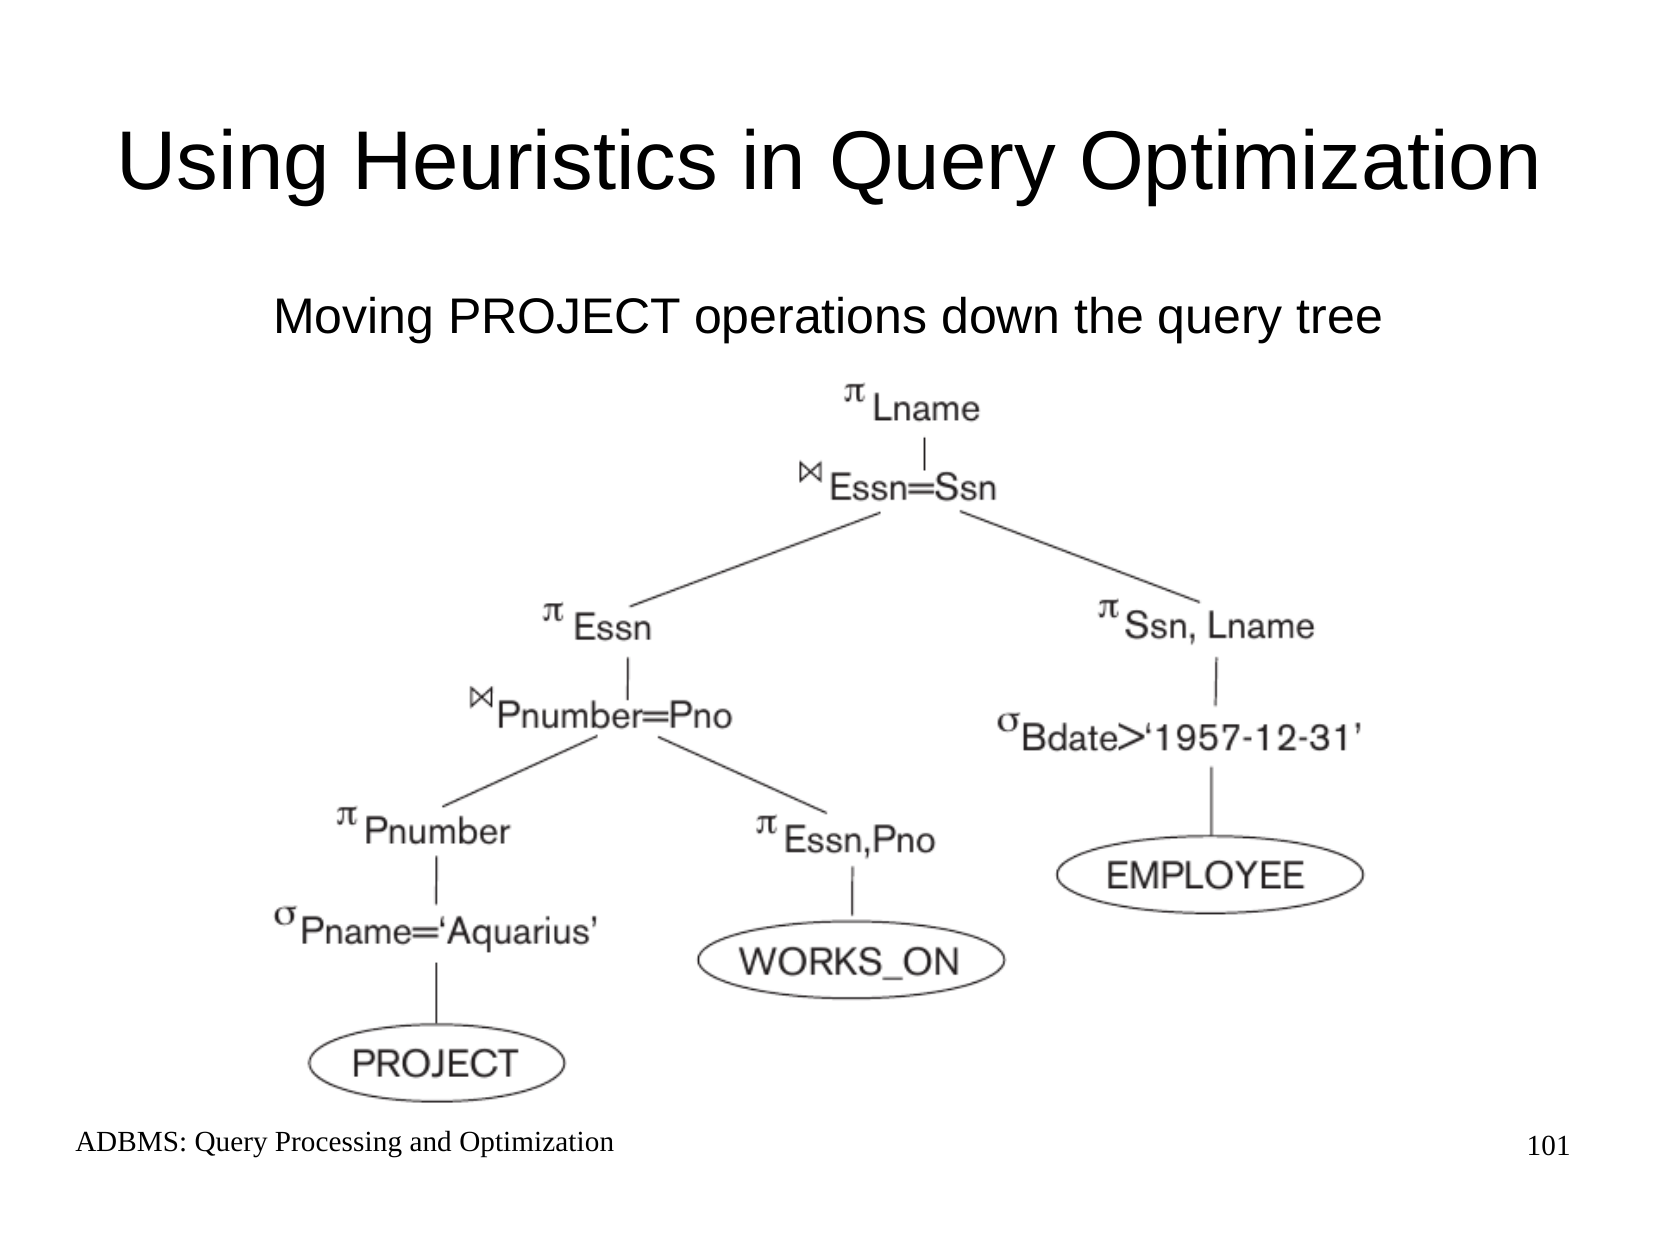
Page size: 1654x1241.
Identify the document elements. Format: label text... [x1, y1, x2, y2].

title Using Heuristics in Query Optimization [5, 91, 1654, 232]
picture [265, 381, 1376, 1115]
text_box Moving PROJECT operations down the query tree [9, 279, 1648, 354]
